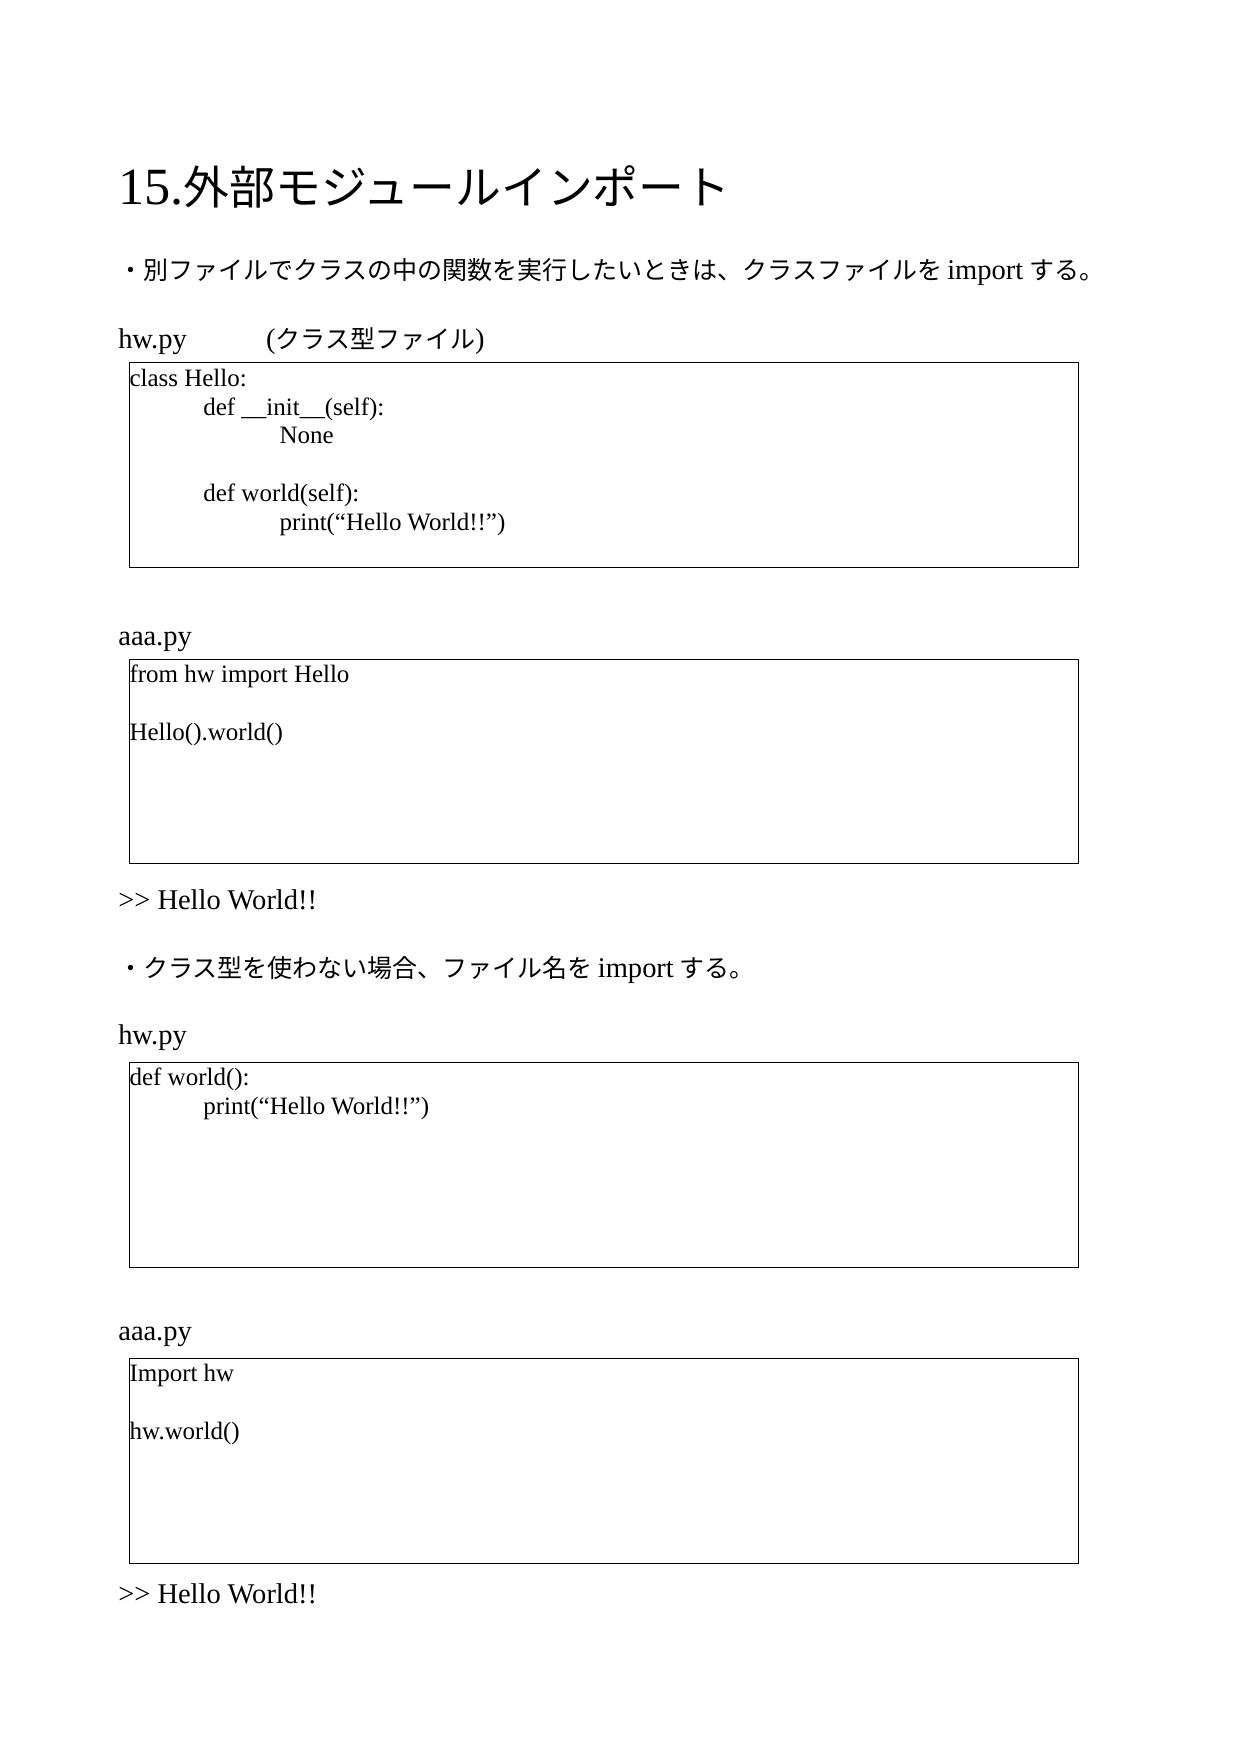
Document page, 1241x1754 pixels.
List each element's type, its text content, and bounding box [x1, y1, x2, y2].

text >> Hello World!! [118, 882, 1122, 915]
text 15.外部モジュールインポート [118, 151, 1122, 217]
text aaa.py [118, 619, 1122, 652]
text ・クラス型を使わない場合、ファイル名をimportする。 [118, 948, 1122, 984]
text >> Hello World!! [118, 1577, 1122, 1610]
text hw.py (クラス型ファイル) [118, 319, 1122, 356]
text ・別ファイルでクラスの中の関数を実行したいときは、クラスファイルをimportする。 [118, 250, 1122, 287]
text aaa.py [118, 1314, 1122, 1347]
text hw.py [118, 1017, 1122, 1050]
